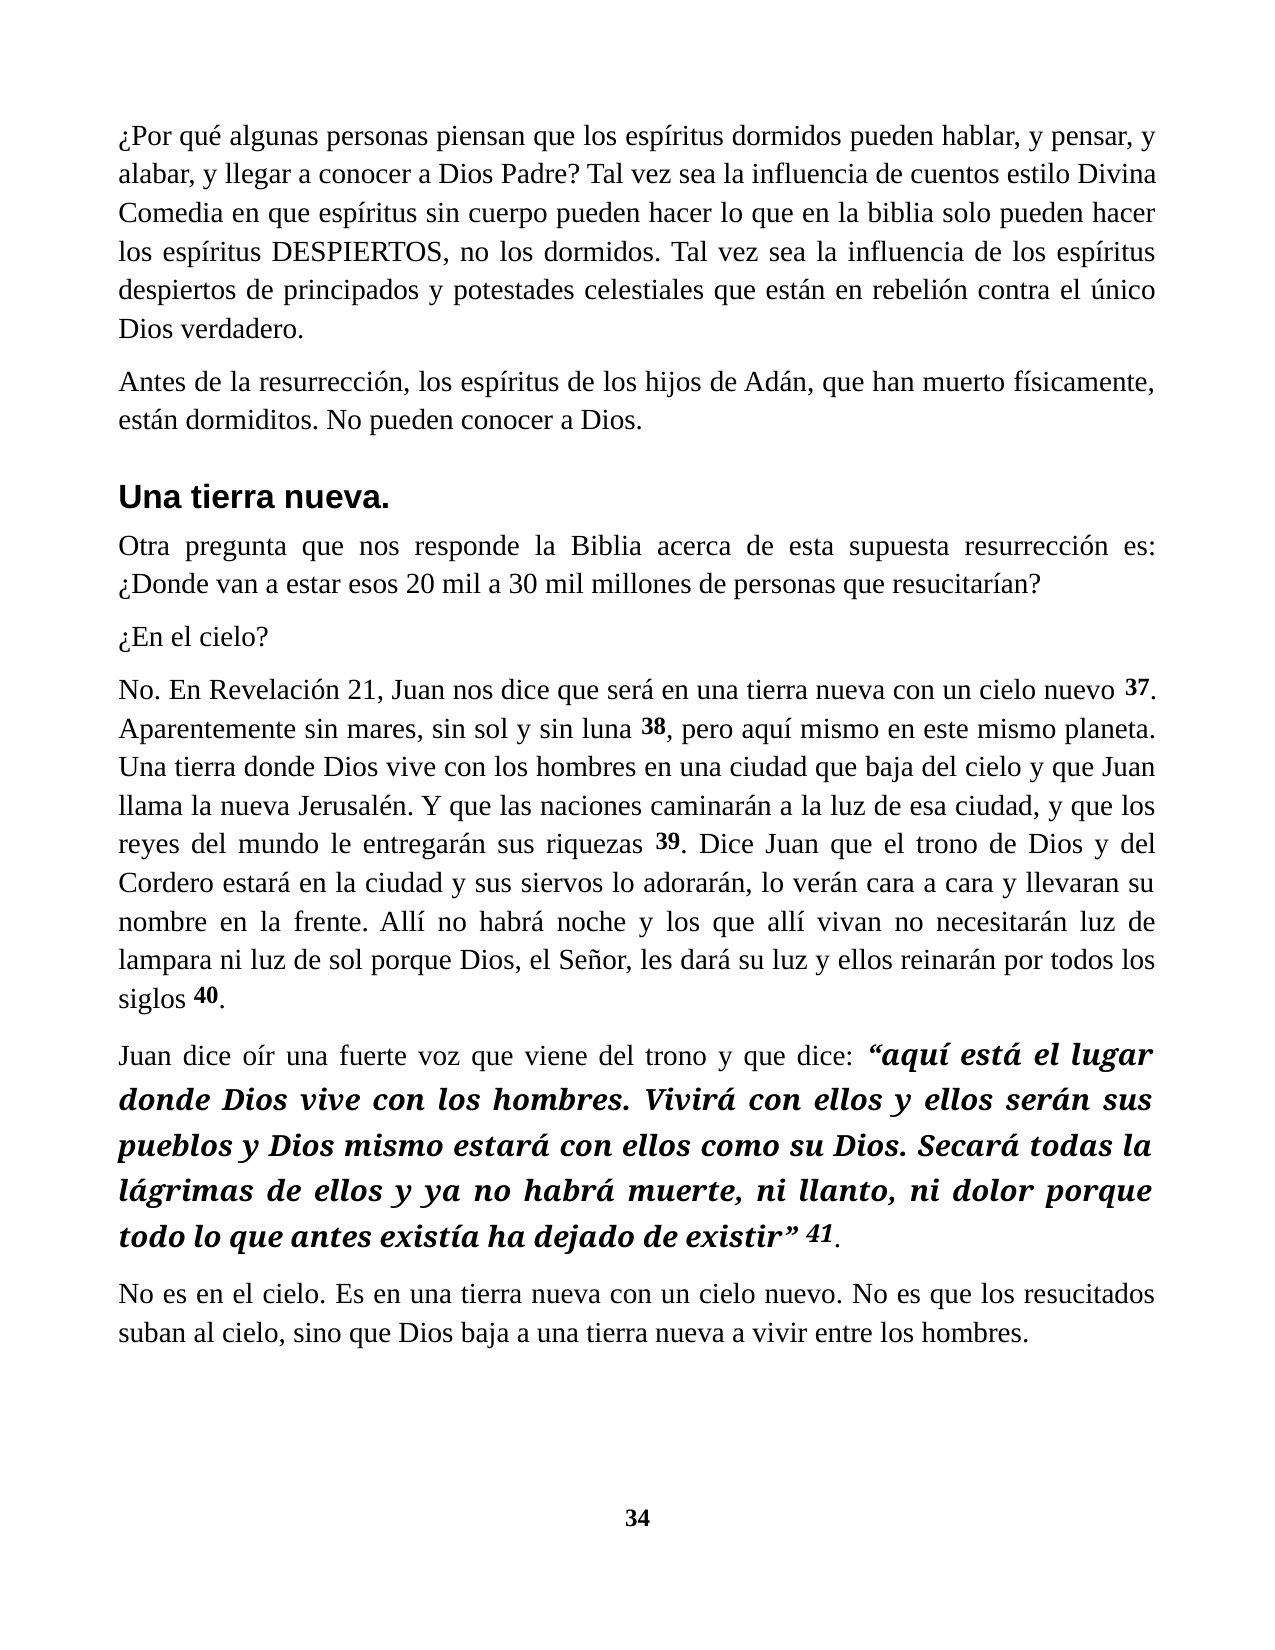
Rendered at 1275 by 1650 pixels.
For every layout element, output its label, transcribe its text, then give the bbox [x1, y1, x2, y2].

text Antes de la resurrección, los espíritus de los hijos de Adán, que han muerto físicamente, están dormiditos. No pueden conocer a Dios. [118, 364, 1157, 436]
text Juan dice oír una fuerte voz que viene del trono y que dice: “aquí está el lugar donde Dios vive con los hombres. Vivirá con ellos y ellos serán sus pueblos y Dios mismo estará con ellos como su Dios. Secará todas la lágrimas de ellos y ya no habrá muerte, ni llanto, ni dolor porque todo lo que antes existía ha dejado de existir” . [118, 1034, 1157, 1256]
subtitle Una tierra nueva. [118, 476, 1157, 515]
text Otra pregunta que nos responde la Biblia acerca de esta supuesta resurrección es: ¿Donde van a estar esos 20 mil a 30 mil millones de personas que resucitarían? [118, 528, 1157, 600]
text No. En Revelación 21, Juan nos dice que será en una tierra nueva con un cielo nuevo . Aparentemente sin mares, sin sol y sin luna , pero aquí mismo en este mismo planeta. Una tierra donde Dios vive con los hombres en una ciudad que baja del cielo y que Juan llama la nueva Jerusalén. Y que las naciones caminarán a la luz de esa ciudad, y que los reyes del mundo le entregarán sus riquezas . Dice Juan que el trono de Dios y del Cordero estará en la ciudad y sus siervos lo adorarán, lo verán cara a cara y llevaran su nombre en la frente. Allí no habrá noche y los que allí vivan no necesitarán luz de lampara ni luz de sol porque Dios, el Señor, les dará su luz y ellos reinarán por todos los siglos . [118, 672, 1157, 1014]
text ¿Por qué algunas personas piensan que los espíritus dormidos pueden hablar, y pensar, y alabar, y llegar a conocer a Dios Padre? Tal vez sea la influencia de cuentos estilo Divina Comedia en que espíritus sin cuerpo pueden hacer lo que en la biblia solo pueden hacer los espíritus DESPIERTOS, no los dormidos. Tal vez sea la influencia de los espíritus despiertos de principados y potestades celestiales que están en rebelión contra el único Dios verdadero. [118, 118, 1157, 344]
text No es en el cielo. Es en una tierra nueva con un cielo nuevo. No es que los resucitados suban al cielo, sino que Dios baja a una tierra nueva a vivir entre los hombres. [118, 1277, 1157, 1349]
text ¿En el cielo? [118, 619, 1157, 653]
